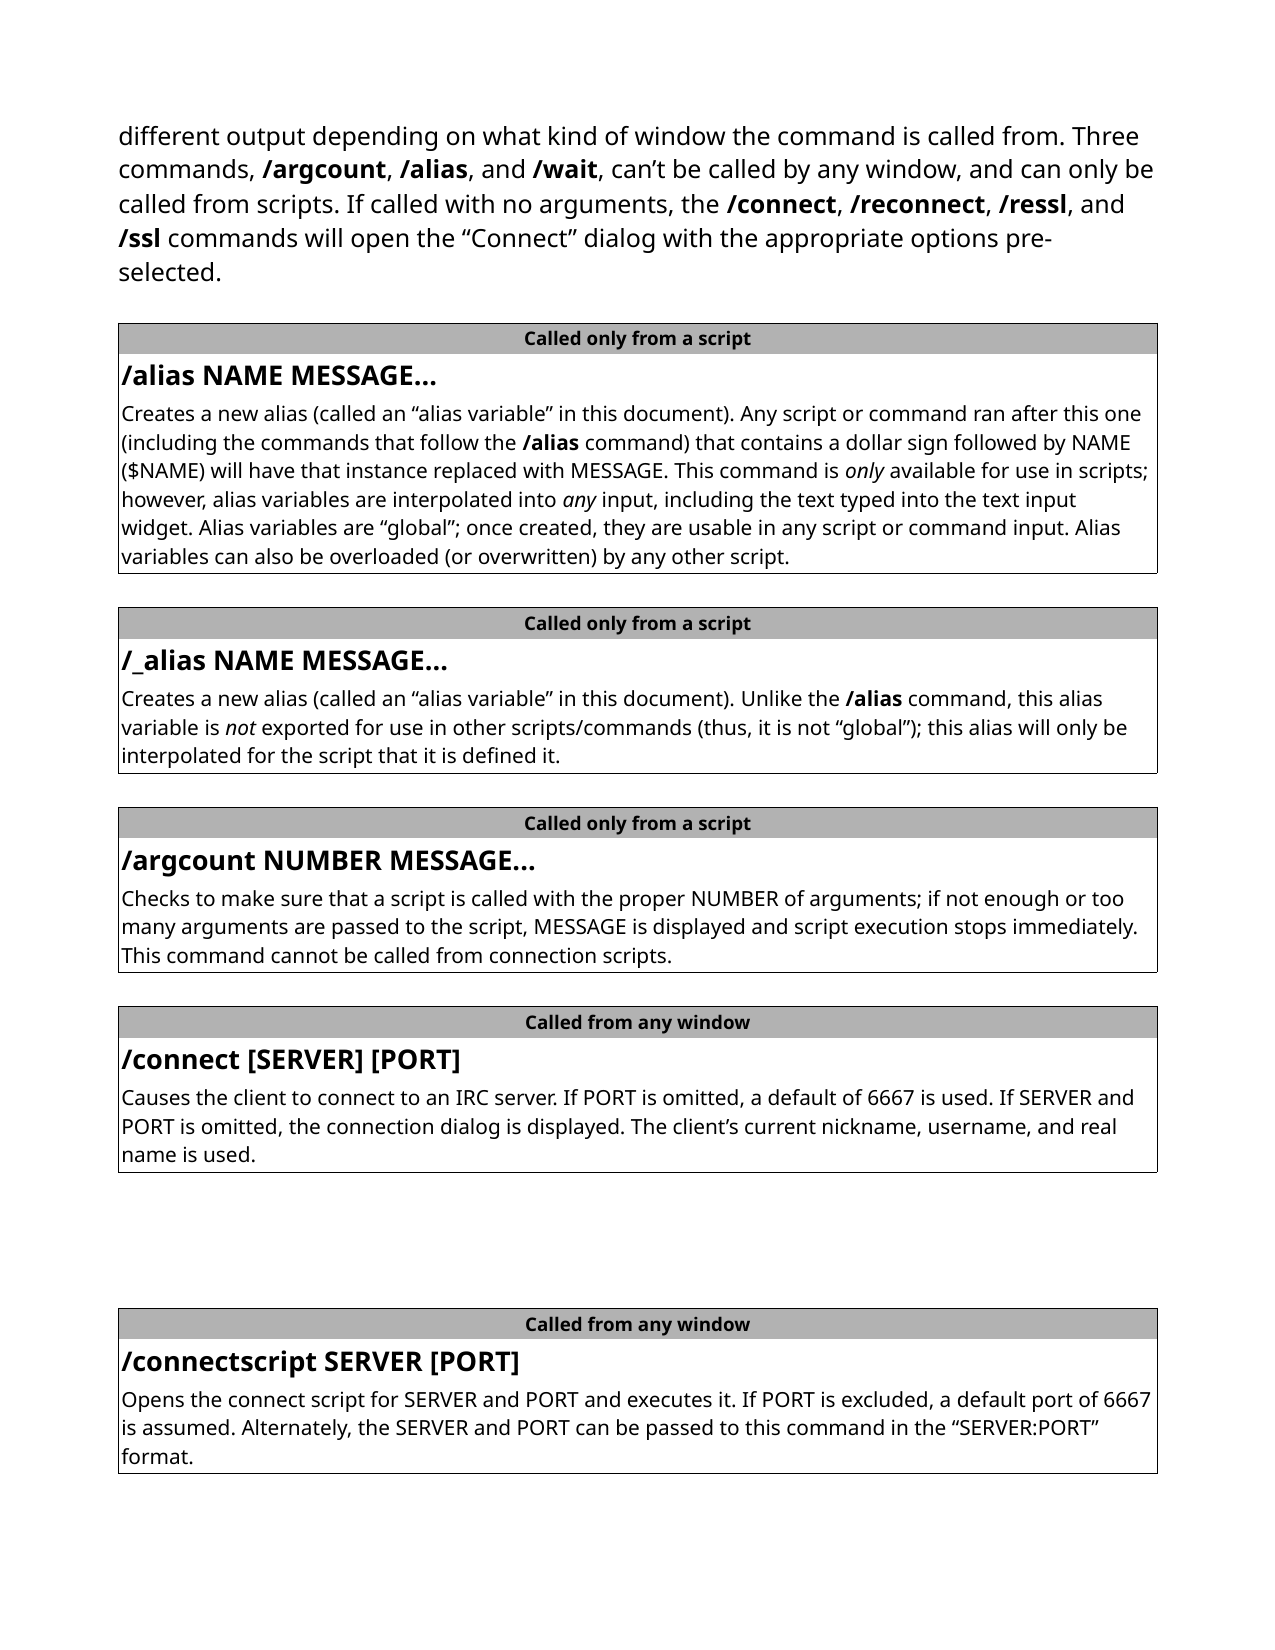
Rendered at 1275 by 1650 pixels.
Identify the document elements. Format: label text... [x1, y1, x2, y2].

table_cell /connectscript SERVER [PORT] [119, 1339, 1157, 1382]
table_cell /_alias NAME MESSAGE... [119, 639, 1157, 681]
table_cell /argcount NUMBER MESSAGE... [119, 838, 1157, 881]
table_cell /connect [SERVER] [PORT] [119, 1038, 1157, 1080]
table_header Called from any window [119, 1309, 1157, 1339]
table_cell Creates a new alias (called an “alias variable” in this document). Any script or command ran after this one (including the commands that follow the /alias command) that contains a dollar sign followed by NAME ($NAME) will have that instance replaced with MESSAGE. This command is only available for use in scripts; however, alias variables are interpolated into any input, including the text typed into the text input widget. Alias variables are “global”; once created, they are usable in any script or command input. Alias variables can also be overloaded (or overwritten) by any other script. [119, 397, 1157, 573]
table_cell Checks to make sure that a script is called with the proper NUMBER of arguments; if not enough or too many arguments are passed to the script, MESSAGE is displayed and script execution stops immediately. This command cannot be called from connection scripts. [119, 881, 1157, 972]
table_header Called only from a script [119, 608, 1157, 639]
text different output depending on what kind of window the command is called from. Three commands, /argcount, /alias, and /wait, can’t be called by any window, and can only be called from scripts. If called with no arguments, the /connect, /reconnect, /ressl, and /ssl commands will open the “Connect” dialog with the appropriate options pre-selected. [118, 118, 1157, 288]
table_header Called only from a script [119, 324, 1157, 354]
table_cell Opens the connect script for SERVER and PORT and executes it. If PORT is excluded, a default port of 6667 is assumed. Alternately, the SERVER and PORT can be passed to this command in the “SERVER:PORT” format. [119, 1382, 1157, 1473]
table_header Called from any window [119, 1007, 1157, 1038]
table_cell Causes the client to connect to an IRC server. If PORT is omitted, a default of 6667 is used. If SERVER and PORT is omitted, the connection dialog is displayed. The client’s current nickname, username, and real name is used. [119, 1080, 1157, 1172]
table_cell Creates a new alias (called an “alias variable” in this document). Unlike the /alias command, this alias variable is not exported for use in other scripts/commands (thus, it is not “global”); this alias will only be interpolated for the script that it is defined it. [119, 681, 1157, 773]
table_cell /alias NAME MESSAGE... [119, 354, 1157, 397]
table_header Called only from a script [119, 808, 1157, 838]
